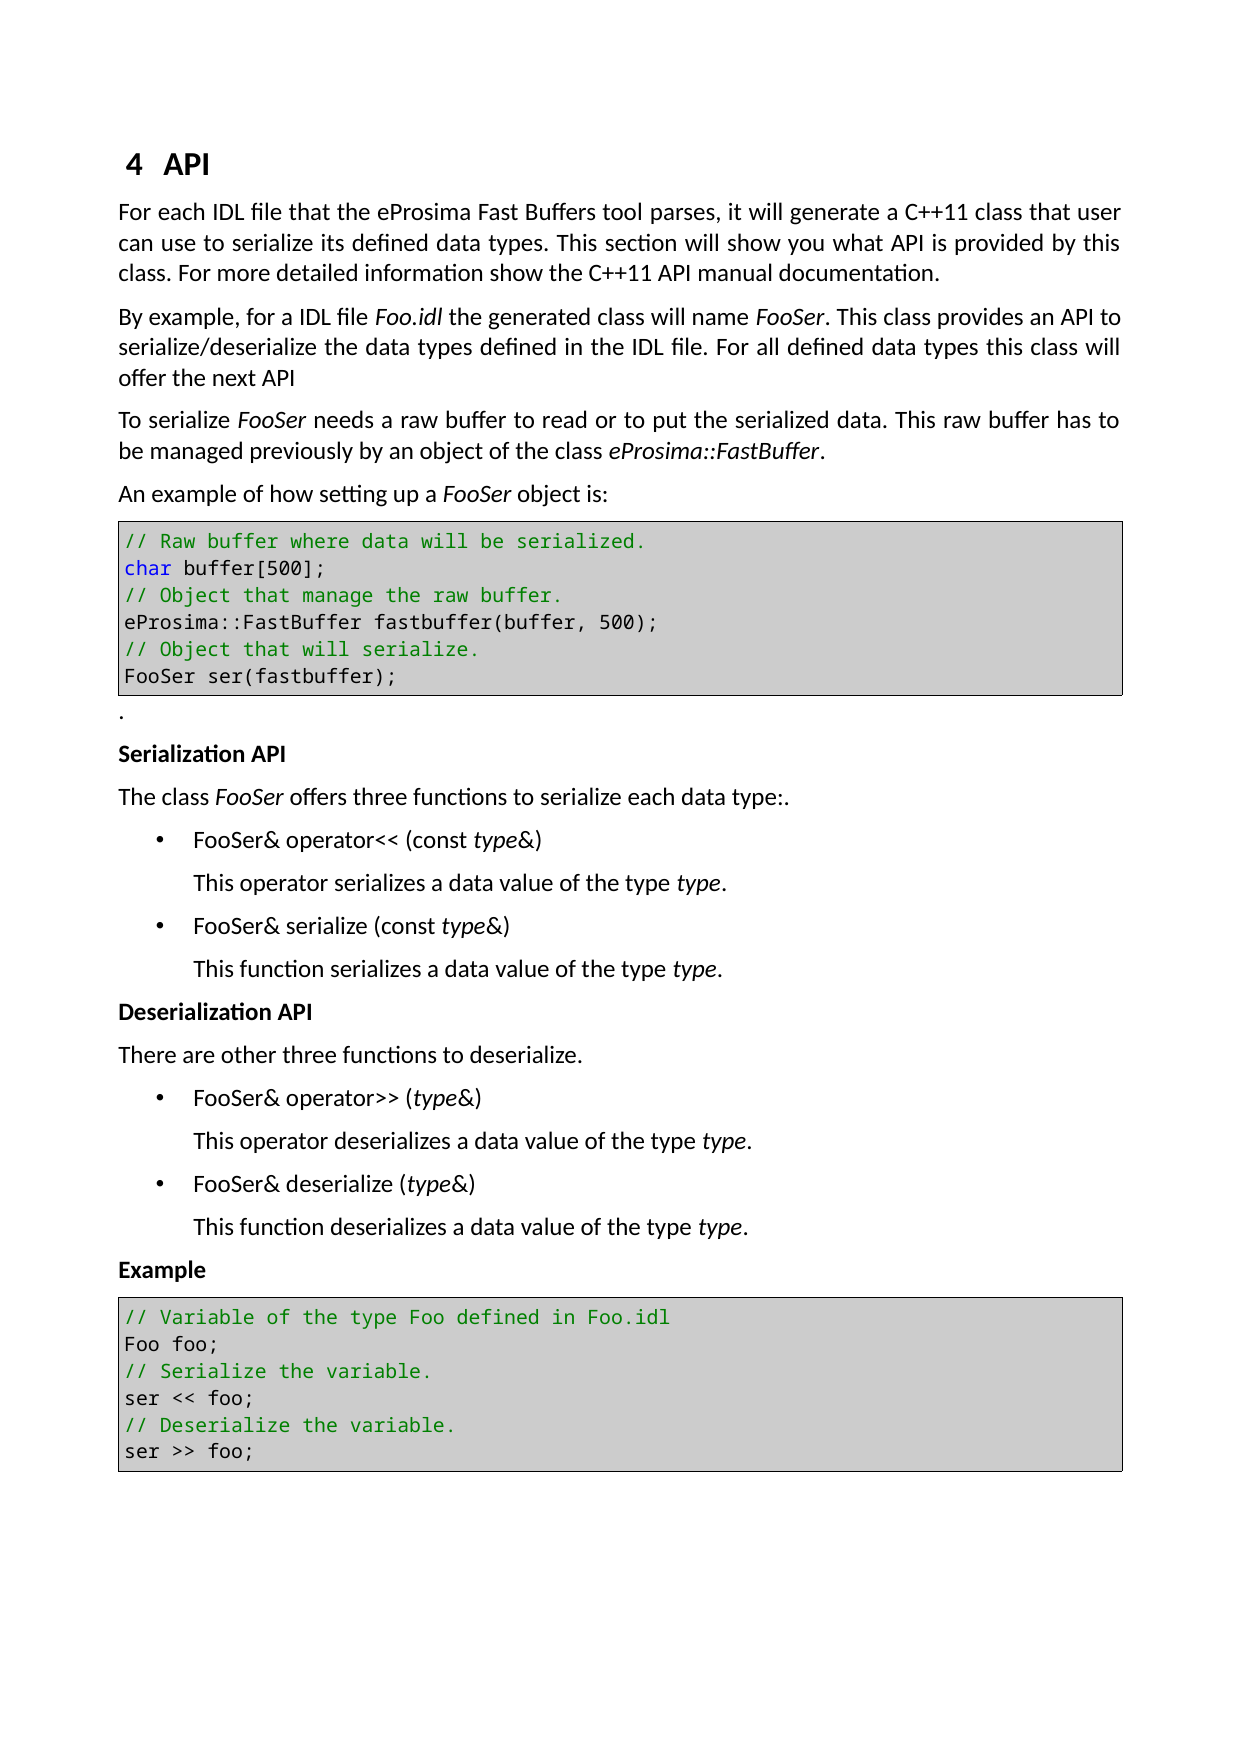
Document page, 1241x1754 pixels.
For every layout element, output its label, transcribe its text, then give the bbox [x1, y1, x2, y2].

text The class FooSer offers three functions to serialize each data type:. [118, 781, 1122, 811]
table_header // Variable of the type Foo defined in Foo.idl Foo foo; // Serialize the variable. ser << foo; // Deserialize the variable. ser >> foo; [119, 1298, 1122, 1471]
text Example [118, 1254, 1122, 1284]
table_header // Raw buffer where data will be serialized. char buffer[500]; // Object that manage the raw buffer. eProsima::FastBuffer fastbuffer(buffer, 500); // Object that will serialize. FooSer ser(fastbuffer); [119, 522, 1122, 695]
text There are other three functions to deserialize. [118, 1039, 1122, 1069]
text For each IDL file that the eProsima Fast Buffers tool parses, it will generate a C++11 class that user can use to serialize its defined data types. This section will show you what API is provided by this class. For more detailed information show the C++11 API manual documentation. [118, 197, 1122, 288]
list FooSer& serialize (const type&) [156, 910, 1122, 940]
list This function serializes a data value of the type type. [156, 953, 1122, 983]
text Serialization API [118, 738, 1122, 768]
text Deserialization API [118, 996, 1122, 1026]
text . [118, 696, 1122, 725]
list FooSer& operator<< (const type&) [156, 824, 1122, 854]
list FooSer& deserialize (type&) [156, 1168, 1122, 1198]
text To serialize FooSer needs a raw buffer to read or to put the serialized data. This raw buffer has to be managed previously by an object of the class eProsima::FastBuffer. [118, 405, 1122, 466]
list This operator deserializes a data value of the type type. [156, 1125, 1122, 1156]
subtitle API [118, 143, 1122, 184]
list FooSer& operator>> (type&) [156, 1082, 1122, 1112]
text By example, for a IDL file Foo.idl the generated class will name FooSer. This class provides an API to serialize/deserialize the data types defined in the IDL file. For all defined data types this class will offer the next API [118, 301, 1122, 392]
list This operator serializes a data value of the type type. [156, 867, 1122, 897]
list This function deserializes a data value of the type type. [156, 1211, 1122, 1242]
text An example of how setting up a FooSer object is: [118, 478, 1122, 509]
